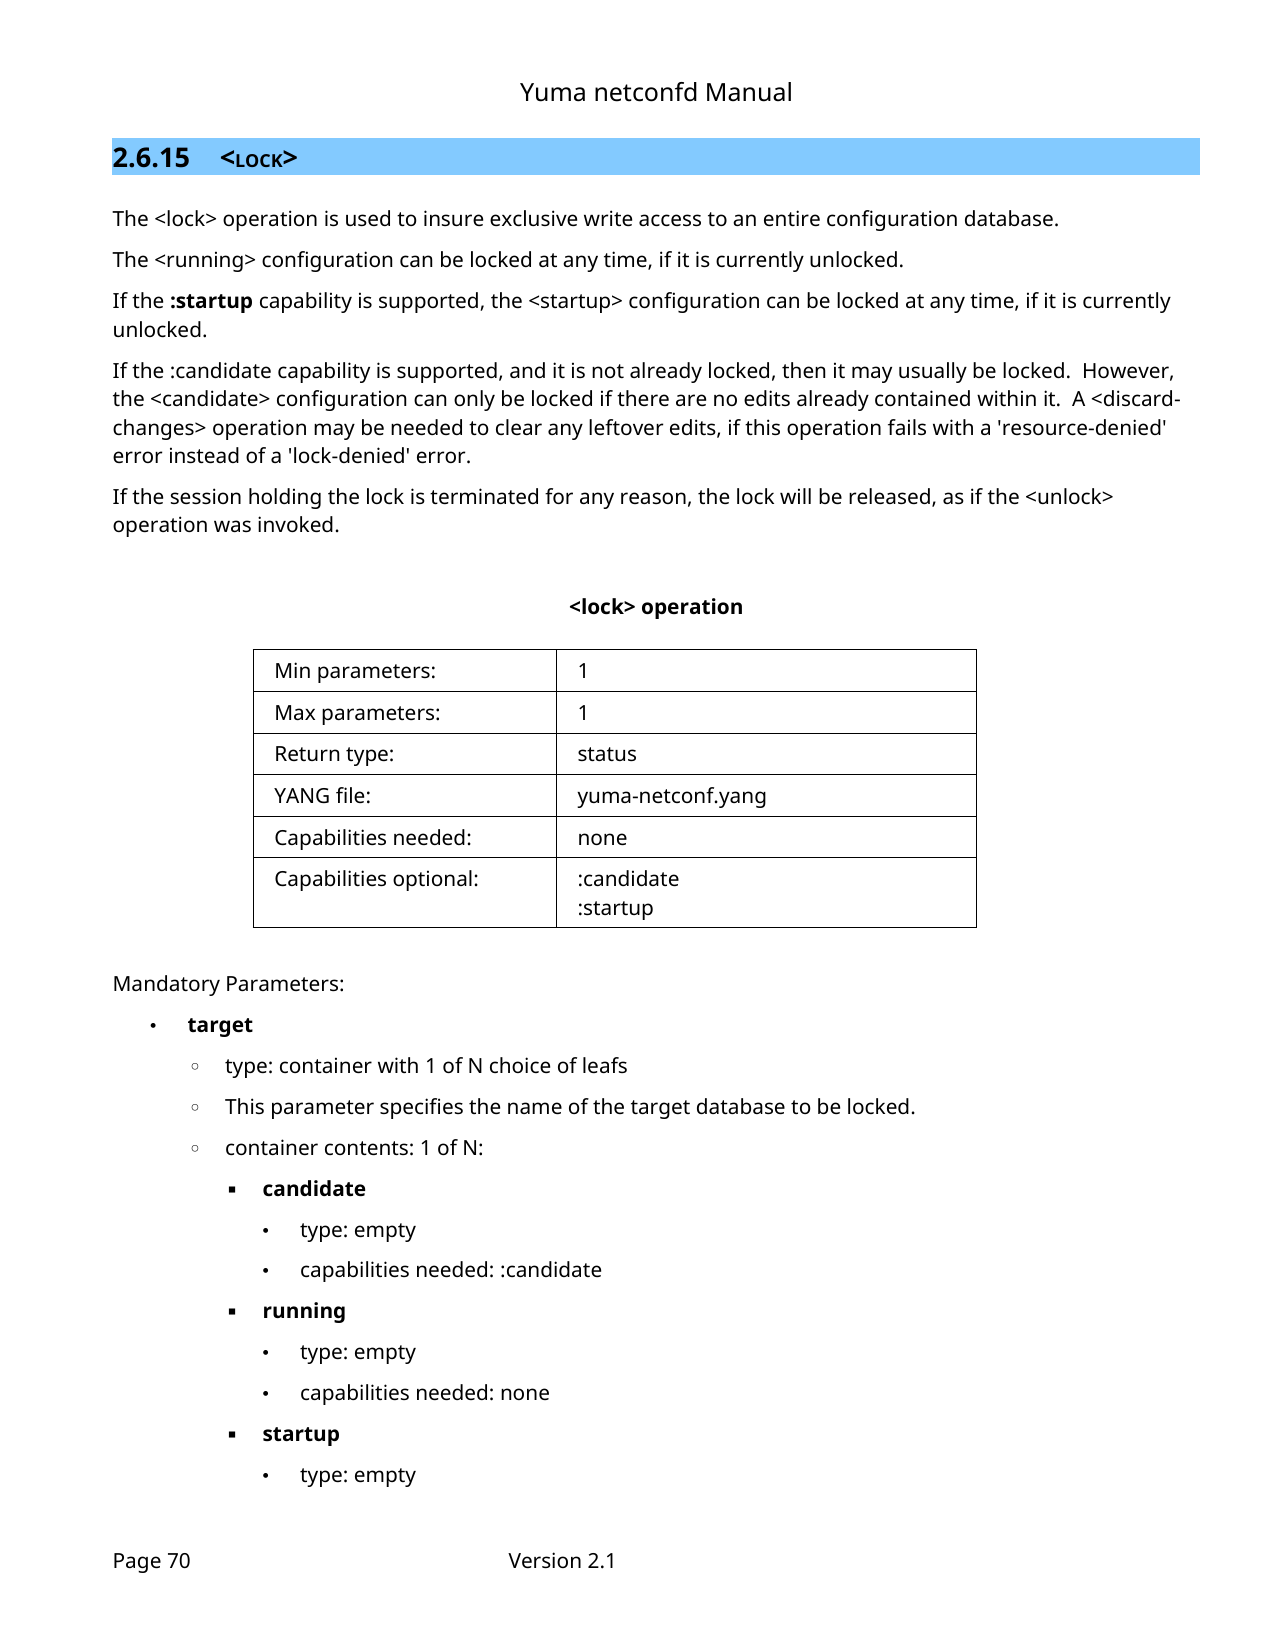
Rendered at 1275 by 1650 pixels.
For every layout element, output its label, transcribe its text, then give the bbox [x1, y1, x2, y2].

list type: container with 1 of N choice of leafs [187, 1051, 1200, 1079]
list type: empty [262, 1337, 1200, 1366]
text Mandatory Parameters: [112, 969, 1200, 997]
table_cell Capabilities optional: [254, 858, 556, 927]
subtitle <lock> operation [127, 592, 1185, 621]
text The <running> configuration can be locked at any time, if it is currently unlocked. [112, 246, 1200, 274]
subtitle <lock> [112, 138, 1200, 175]
table_cell 1 [557, 692, 976, 732]
list target [150, 1010, 1200, 1038]
table_cell Return type: [254, 734, 556, 774]
list startup [225, 1419, 1200, 1448]
table_cell status [557, 734, 976, 774]
list container contents: 1 of N: [187, 1133, 1200, 1161]
text The <lock> operation is used to insure exclusive write access to an entire configuration database. [112, 204, 1200, 233]
list capabilities needed: :candidate [262, 1256, 1200, 1284]
list type: empty [262, 1460, 1200, 1489]
list running [225, 1297, 1200, 1325]
table_cell yuma-netconf.yang [557, 775, 976, 816]
table_header 1 [557, 650, 976, 691]
text If the session holding the lock is terminated for any reason, the lock will be released, as if the <unlock> operation was invoked. [112, 482, 1200, 539]
table_cell Max parameters: [254, 692, 556, 732]
list type: empty [262, 1215, 1200, 1243]
table_header Min parameters: [254, 650, 556, 691]
text If the :candidate capability is supported, and it is not already locked, then it may usually be locked. However, the <candidate> configuration can only be locked if there are no edits already contained within it. A <discard-changes> operation may be needed to clear any leftover edits, if this operation fails with a 'resource-denied' error instead of a 'lock-denied' error. [112, 356, 1200, 469]
table_cell none [557, 817, 976, 857]
list candidate [225, 1174, 1200, 1202]
list This parameter specifies the name of the target database to be locked. [187, 1092, 1200, 1120]
table_cell Capabilities needed: [254, 817, 556, 857]
text If the :startup capability is supported, the <startup> configuration can be locked at any time, if it is currently unlocked. [112, 286, 1200, 343]
list capabilities needed: none [262, 1378, 1200, 1407]
table_cell YANG file: [254, 775, 556, 816]
table_cell :candidate :startup [557, 858, 976, 927]
